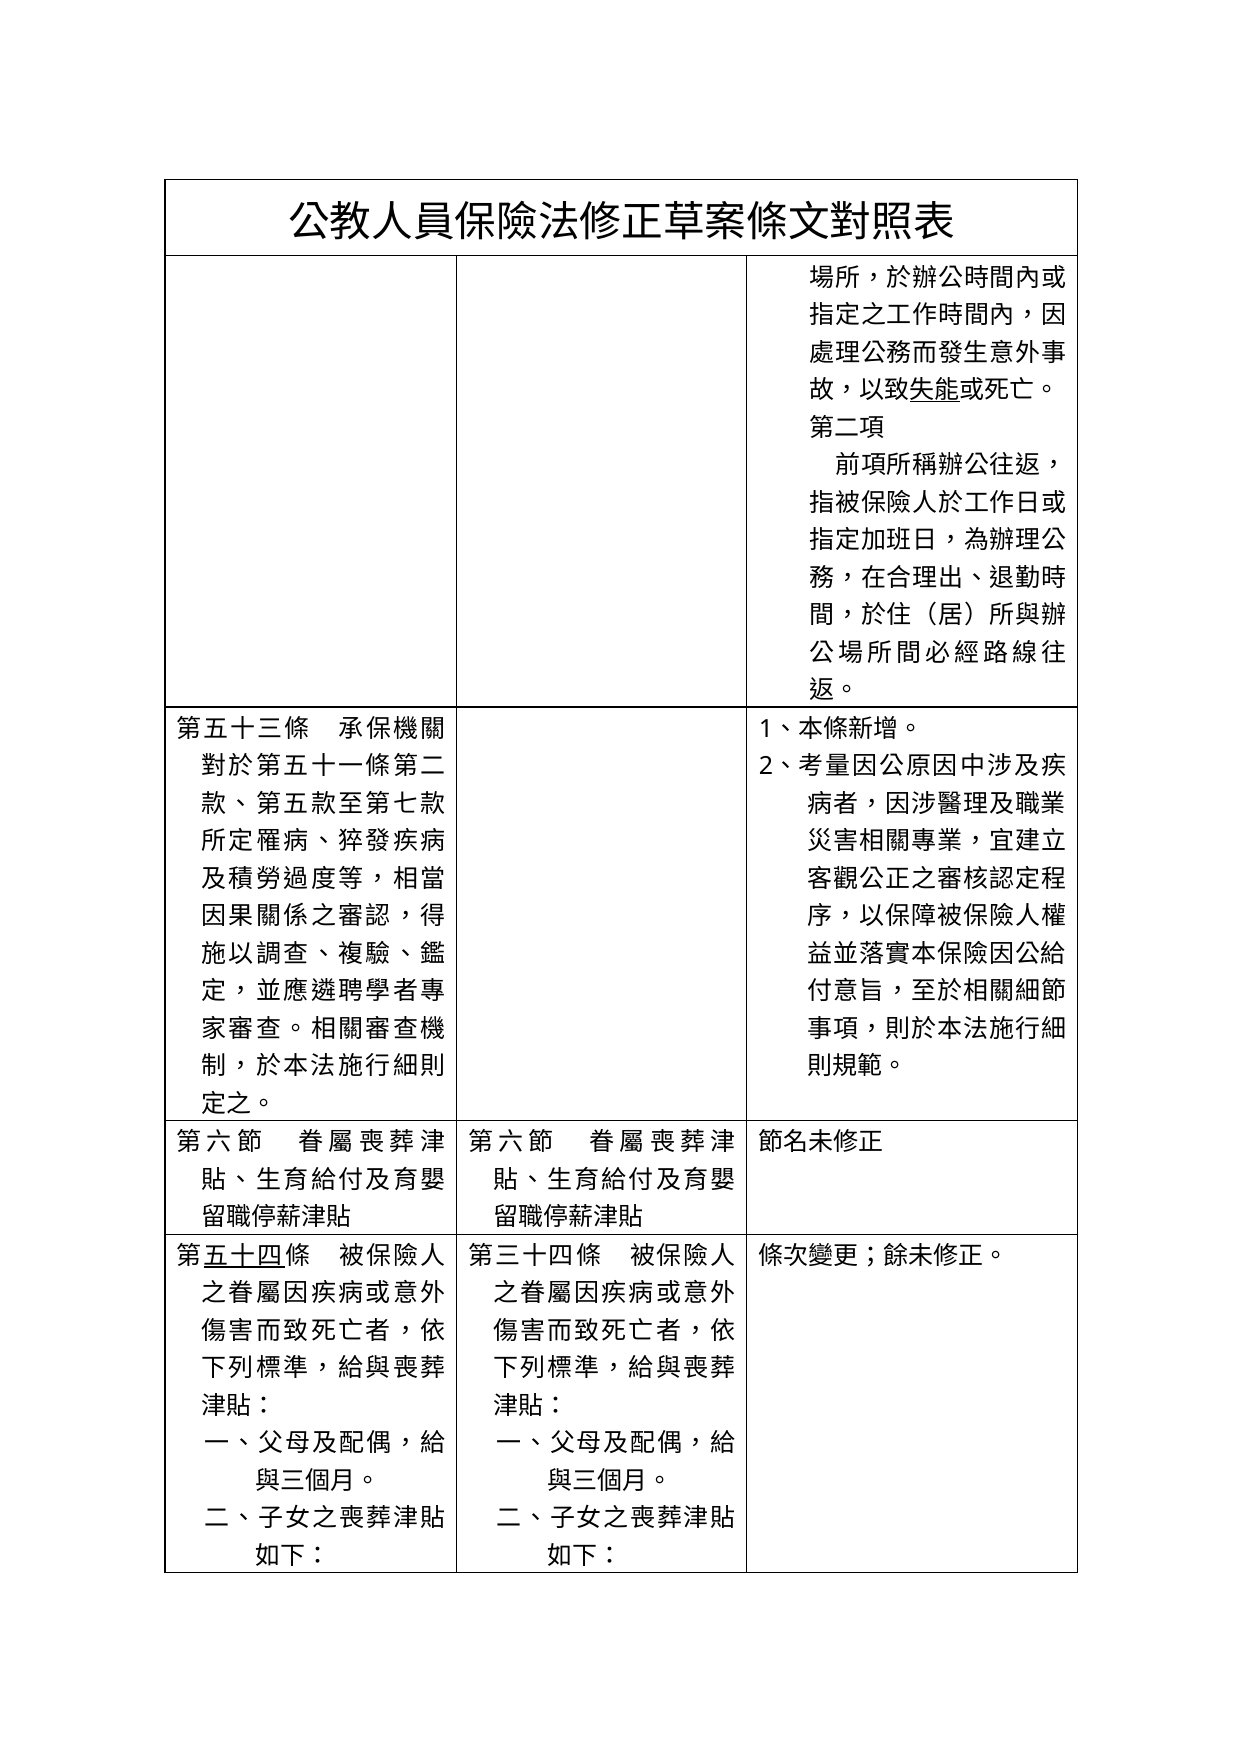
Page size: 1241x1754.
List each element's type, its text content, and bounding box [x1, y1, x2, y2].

table_cell 第三十四條 被保險人之眷屬因疾病或意外傷害而致死亡者，依下列標準，給與喪葬津貼： 一、父母及配偶，給與三個月。 二、子女之喪葬津貼如下： [457, 1235, 746, 1572]
table_cell 場所，於辦公時間內或指定之工作時間內，因處理公務而發生意外事故，以致失能或死亡。 第二項 前項所稱辦公往返，指被保險人於工作日或指定加班日，為辦理公務，在合理出、退勤時間，於住（居）所與辦公場所間必經路線往返。 [747, 256, 1077, 706]
table_cell 本條新增。 考量因公原因中涉及疾病者，因涉醫理及職業災害相關專業，宜建立客觀公正之審核認定程序，以保障被保險人權益並落實本保險因公給付意旨，至於相關細節事項，則於本法施行細則規範。 [747, 708, 1077, 1120]
table_header 公教人員保險法修正草案條文對照表 [166, 180, 1077, 255]
table_cell 第五十四條 被保險人之眷屬因疾病或意外傷害而致死亡者，依下列標準，給與喪葬津貼： 一、父母及配偶，給與三個月。 二、子女之喪葬津貼如下： [166, 1235, 456, 1572]
table_cell 第六節 眷屬喪葬津貼、生育給付及育嬰留職停薪津貼 [457, 1121, 746, 1233]
table_cell [457, 256, 746, 706]
table_cell [166, 256, 456, 706]
table_cell 第六節 眷屬喪葬津貼、生育給付及育嬰留職停薪津貼 [166, 1121, 456, 1233]
table_cell 條次變更；餘未修正。 [747, 1235, 1077, 1572]
table_cell 節名未修正 [747, 1121, 1077, 1233]
table_cell 第五十三條 承保機關對於第五十一條第二款、第五款至第七款所定罹病、猝發疾病及積勞過度等，相當因果關係之審認，得施以調查、複驗、鑑定，並應遴聘學者專家審查。相關審查機制，於本法施行細則定之。 [166, 708, 456, 1120]
table_cell [457, 708, 746, 1120]
